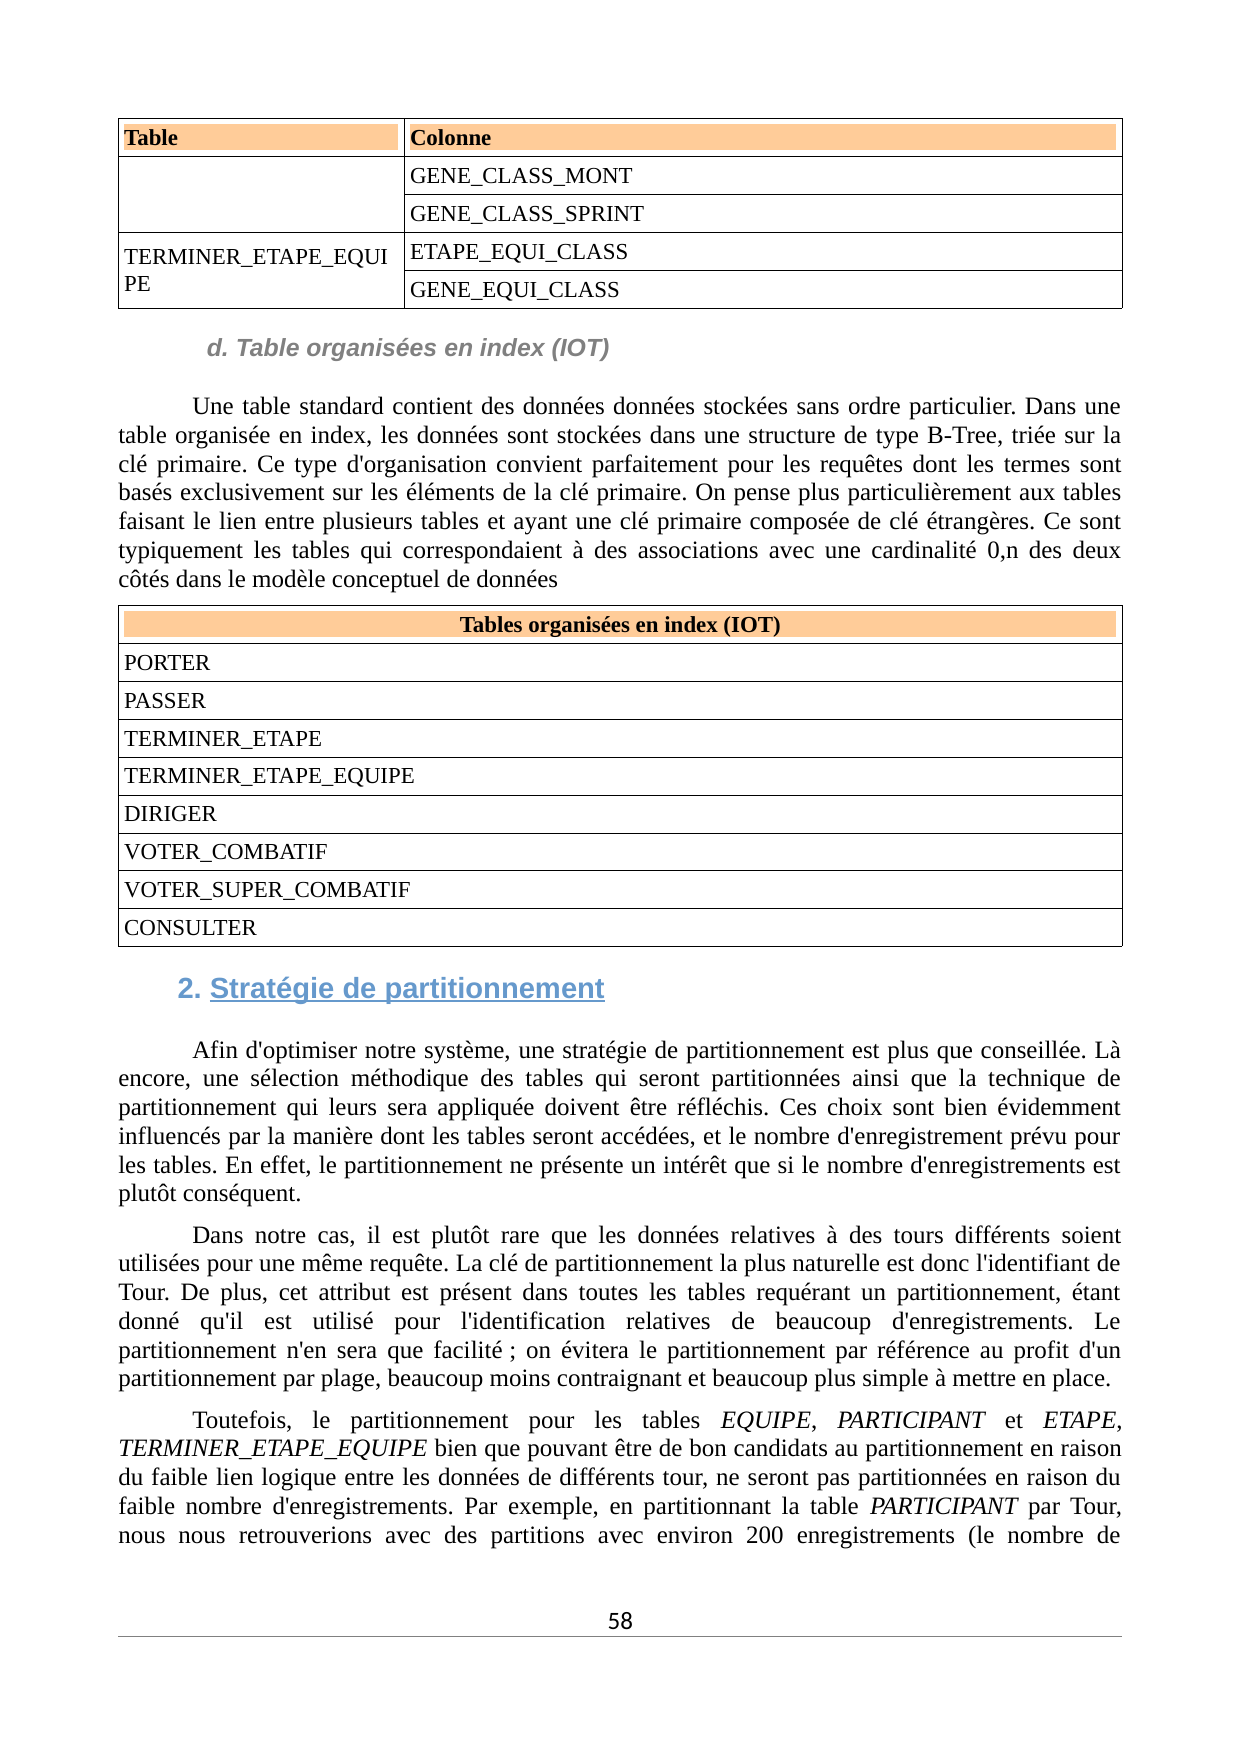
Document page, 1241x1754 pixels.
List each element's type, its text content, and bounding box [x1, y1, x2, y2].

table_cell DIRIGER [119, 796, 1122, 832]
table_header Table [119, 119, 404, 156]
subtitle Table organisées en index (IOT) [207, 333, 1122, 361]
table_cell TERMINER_ETAPE_EQUIPE [119, 233, 404, 308]
table_cell TERMINER_ETAPE_EQUIPE [119, 758, 1122, 794]
table_cell VOTER_COMBATIF [119, 834, 1122, 870]
table_cell TERMINER_ETAPE [119, 720, 1122, 757]
subtitle Stratégie de partitionnement [177, 971, 1122, 1005]
table_cell GENE_CLASS_SPRINT [405, 195, 1122, 232]
table_cell GENE_CLASS_MONT [405, 157, 1122, 194]
table_cell [119, 157, 404, 232]
table_header Colonne [405, 119, 1122, 156]
text Toutefois, le partitionnement pour les tables EQUIPE, PARTICIPANT et ETAPE, TERMINER_ETAPE_EQUIPE bien que pouvant être de bon candidats au partitionnement en raison du faible lien logique entre les données de différents tour, ne seront pas partitionnées en raison du faible nombre d'enregistrements. Par exemple, en partitionnant la table PARTICIPANT par Tour, nous nous retrouverions avec des partitions avec environ 200 enregistrements (le nombre de [118, 1405, 1122, 1548]
table_cell GENE_EQUI_CLASS [405, 271, 1122, 308]
table_cell PORTER [119, 644, 1122, 681]
table_cell PASSER [119, 682, 1122, 719]
table_cell VOTER_SUPER_COMBATIF [119, 871, 1122, 908]
table_cell ETAPE_EQUI_CLASS [405, 233, 1122, 270]
table_header Tables organisées en index (IOT) [119, 606, 1122, 643]
table_cell CONSULTER [119, 909, 1122, 946]
text Afin d'optimiser notre système, une stratégie de partitionnement est plus que conseillée. Là encore, une sélection méthodique des tables qui seront partitionnées ainsi que la technique de partitionnement qui leurs sera appliquée doivent être réfléchis. Ces choix sont bien évidemment influencés par la manière dont les tables seront accédées, et le nombre d'enregistrement prévu pour les tables. En effet, le partitionnement ne présente un intérêt que si le nombre d'enregistrements est plutôt conséquent. [118, 1035, 1122, 1207]
text Une table standard contient des données données stockées sans ordre particulier. Dans une table organisée en index, les données sont stockées dans une structure de type B-Tree, triée sur la clé primaire. Ce type d'organisation convient parfaitement pour les requêtes dont les termes sont basés exclusivement sur les éléments de la clé primaire. On pense plus particulièrement aux tables faisant le lien entre plusieurs tables et ayant une clé primaire composée de clé étrangères. Ce sont typiquement les tables qui correspondaient à des associations avec une cardinalité 0,n des deux côtés dans le modèle conceptuel de données [118, 391, 1122, 592]
text Dans notre cas, il est plutôt rare que les données relatives à des tours différents soient utilisées pour une même requête. La clé de partitionnement la plus naturelle est donc l'identifiant de Tour. De plus, cet attribut est présent dans toutes les tables requérant un partitionnement, étant donné qu'il est utilisé pour l'identification relatives de beaucoup d'enregistrements. Le partitionnement n'en sera que facilité ; on évitera le partitionnement par référence au profit d'un partitionnement par plage, beaucoup moins contraignant et beaucoup plus simple à mettre en place. [118, 1220, 1122, 1392]
